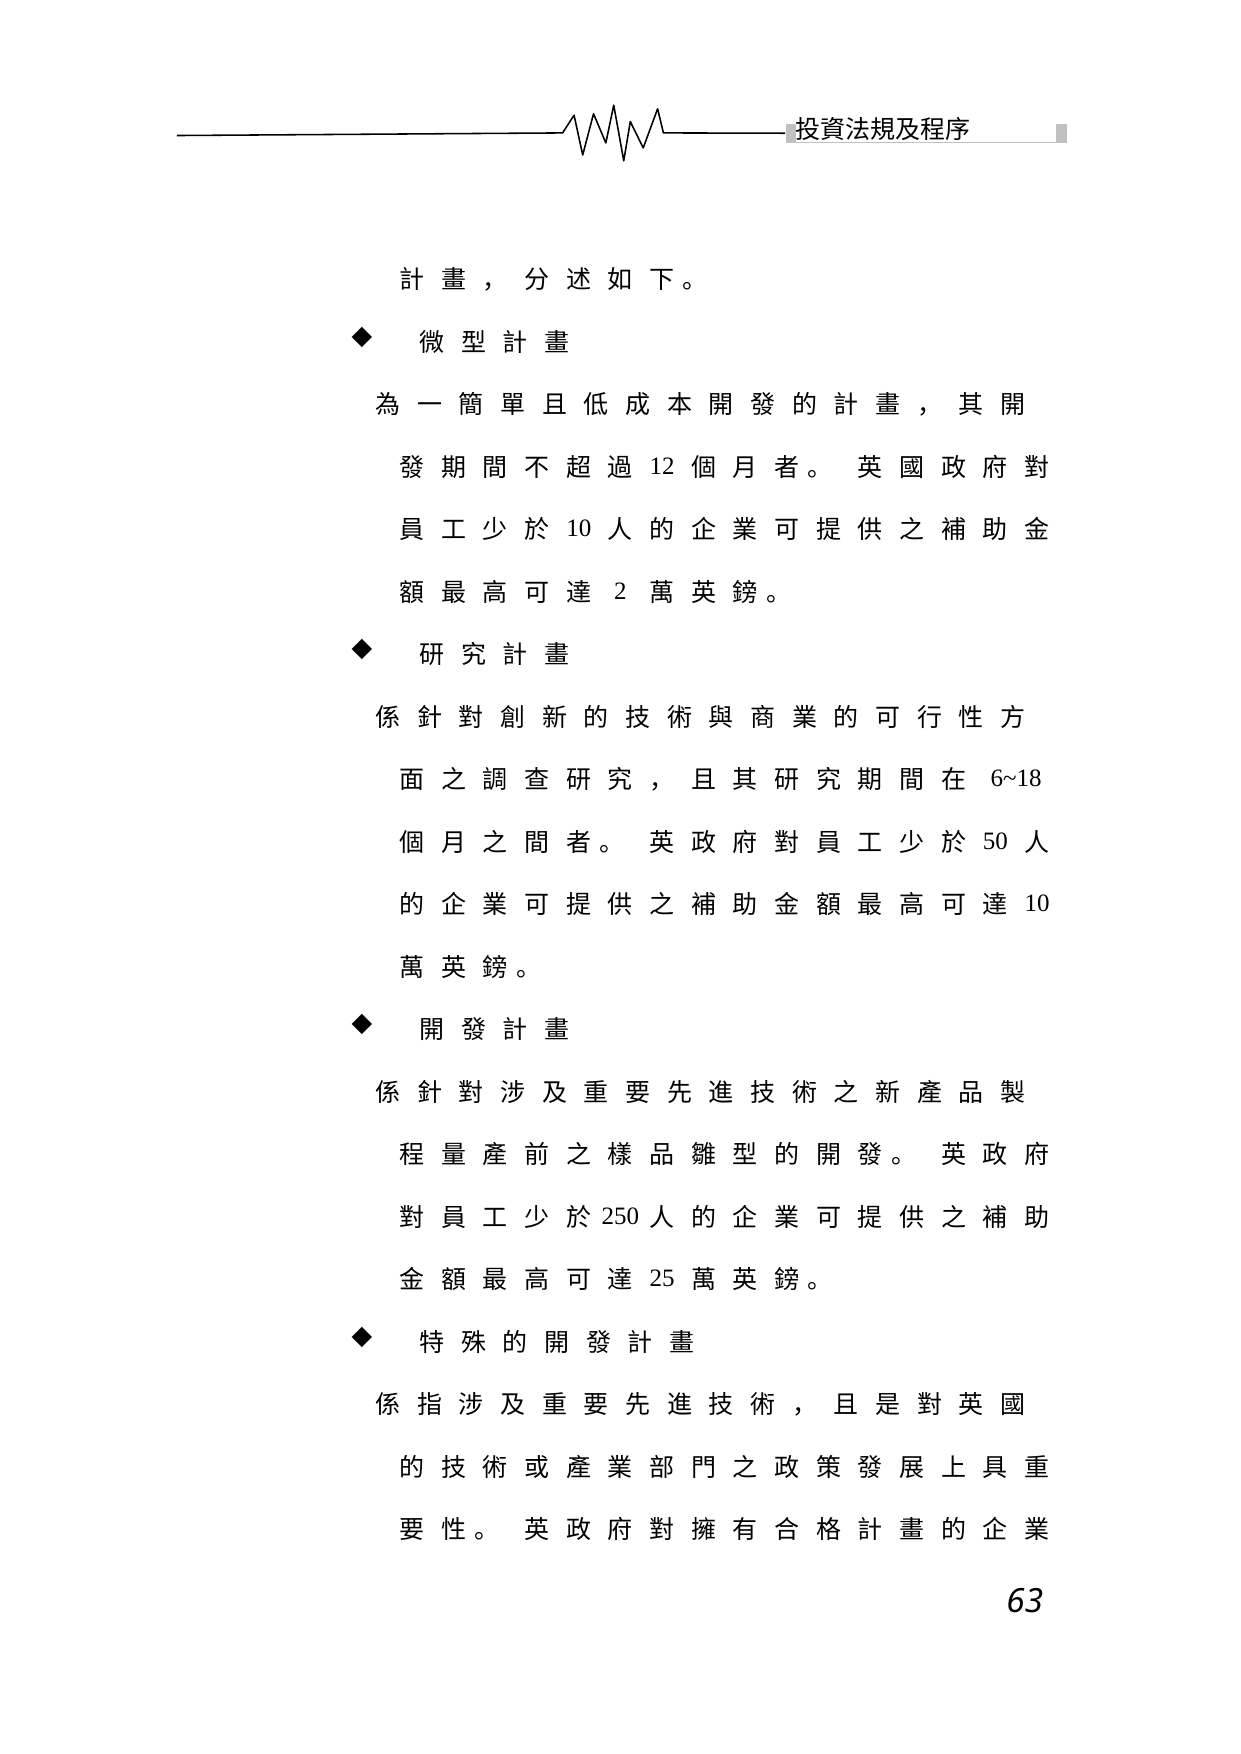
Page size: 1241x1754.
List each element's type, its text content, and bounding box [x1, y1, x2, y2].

text  微型計畫 [330, 299, 1058, 361]
text  開發計畫 [330, 986, 1058, 1049]
text 係針對創新的技術與商業的可行性方面之調查研究，且其研究期間在6~18個月之間者。英政府對員工少於50人的企業可提供之補助金額最高可達10萬英鎊。 [330, 674, 1058, 986]
text 為一簡單且低成本開發的計畫，其開發期間不超過12個月者。英國政府對員工少於10人的企業可提供之補助金額最高可達2萬英鎊。 [330, 361, 1058, 611]
text 計畫，分述如下。 [367, 236, 1058, 299]
text 係針對涉及重要先進技術之新產品製程量產前之樣品雛型的開發。英政府對員工少於250人的企業可提供之補助金額最高可達25萬英鎊。 [330, 1049, 1058, 1299]
text 係指涉及重要先進技術，且是對英國的技術或產業部門之政策發展上具重要性。英政府對擁有合格計畫的企業 [330, 1361, 1058, 1549]
text  研究計畫 [330, 611, 1058, 674]
text  特殊的開發計畫 [330, 1299, 1058, 1361]
